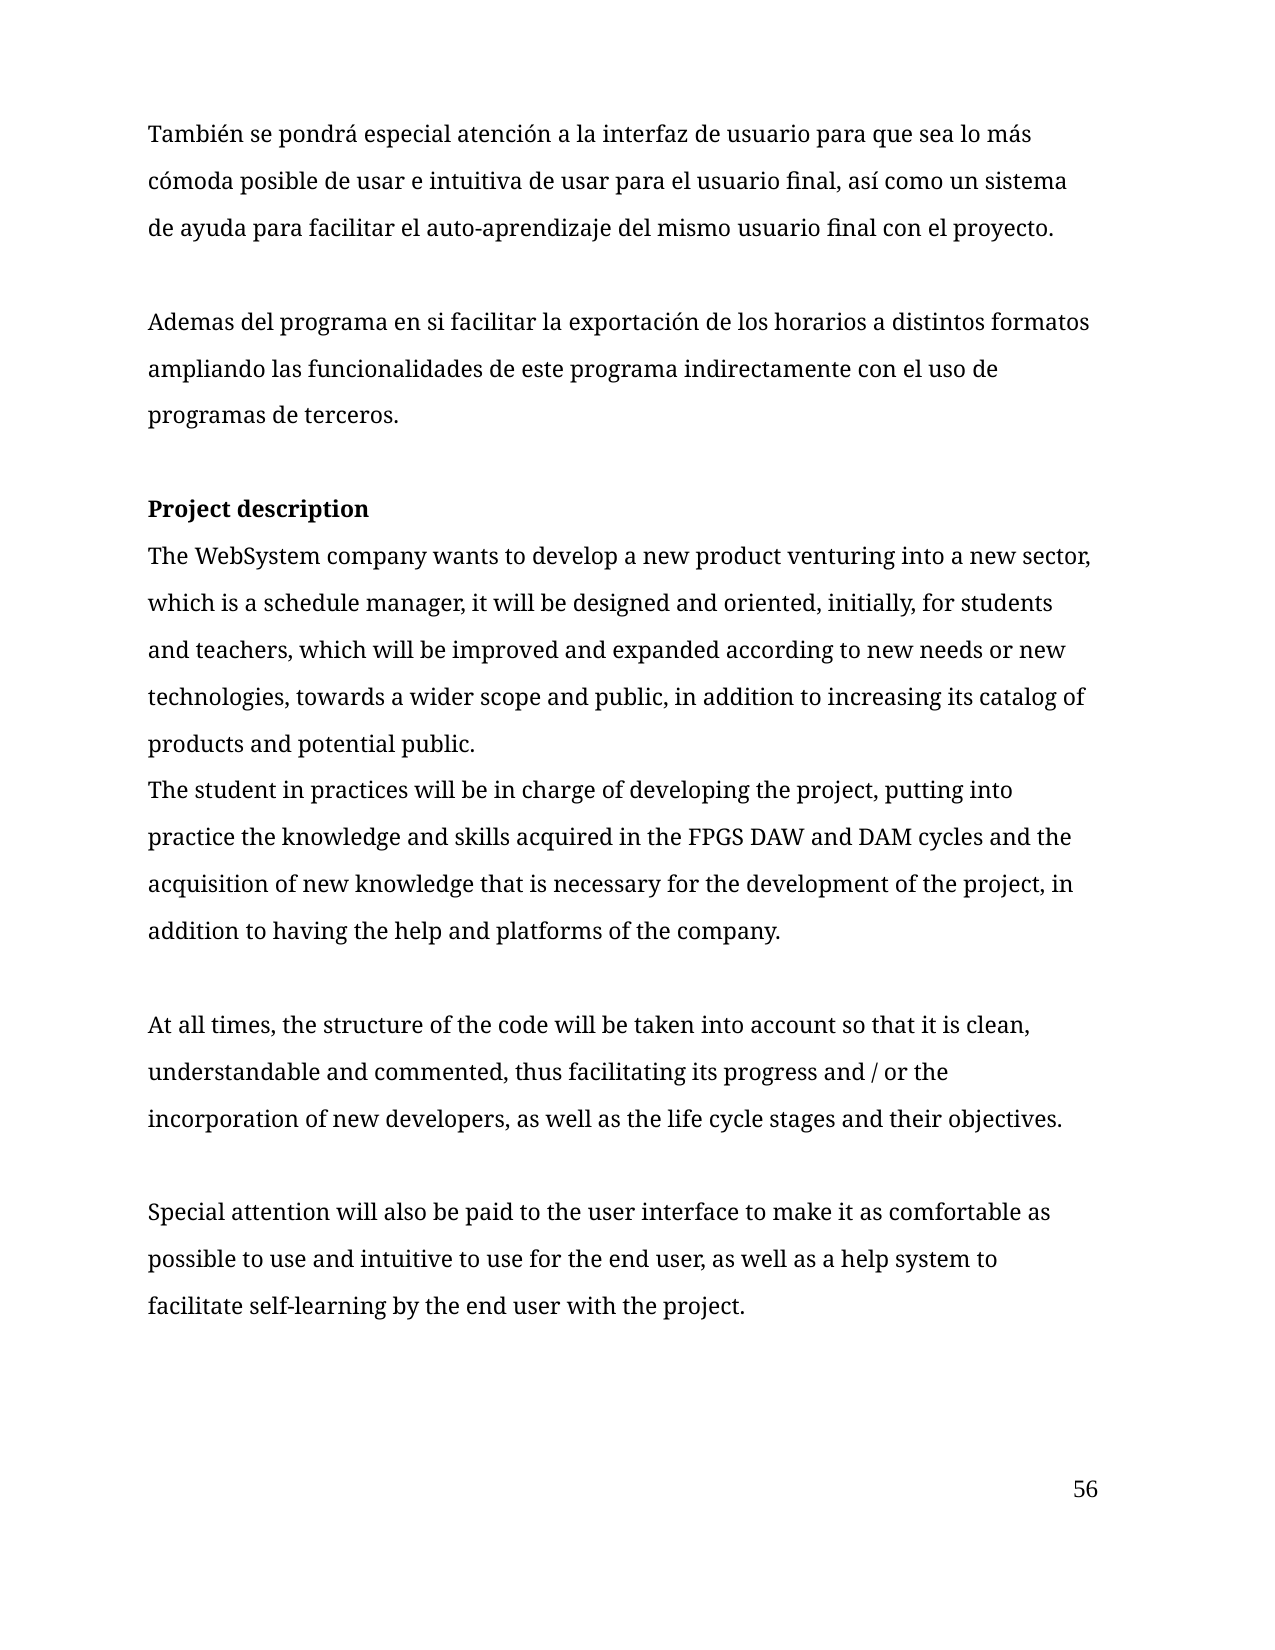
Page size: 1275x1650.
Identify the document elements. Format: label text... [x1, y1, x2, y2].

text At all times, the structure of the code will be taken into account so that it is clean, understandable and commented, thus facilitating its progress and / or the incorporation of new developers, as well as the life cycle stages and their objectives. [148, 1009, 1098, 1134]
text También se pondrá especial atención a la interfaz de usuario para que sea lo más cómoda posible de usar e intuitiva de usar para el usuario final, así como un sistema de ayuda para facilitar el auto-aprendizaje del mismo usuario final con el proyecto. [148, 118, 1098, 243]
text Project description [148, 493, 1098, 524]
text Special attention will also be paid to the user interface to make it as comfortable as possible to use and intuitive to use for the end user, as well as a help system to facilitate self-learning by the end user with the project. [148, 1196, 1098, 1321]
text The WebSystem company wants to develop a new product venturing into a new sector, which is a schedule manager, it will be designed and oriented, initially, for students and teachers, which will be improved and expanded according to new needs or new technologies, towards a wider scope and public, in addition to increasing its catalog of products and potential public. [148, 540, 1098, 759]
text Ademas del programa en si facilitar la exportación de los horarios a distintos formatos ampliando las funcionalidades de este programa indirectamente con el uso de programas de terceros. [148, 306, 1098, 431]
text The student in practices will be in charge of developing the project, putting into practice the knowledge and skills acquired in the FPGS DAW and DAM cycles and the acquisition of new knowledge that is necessary for the development of the project, in addition to having the help and platforms of the company. [148, 774, 1098, 946]
